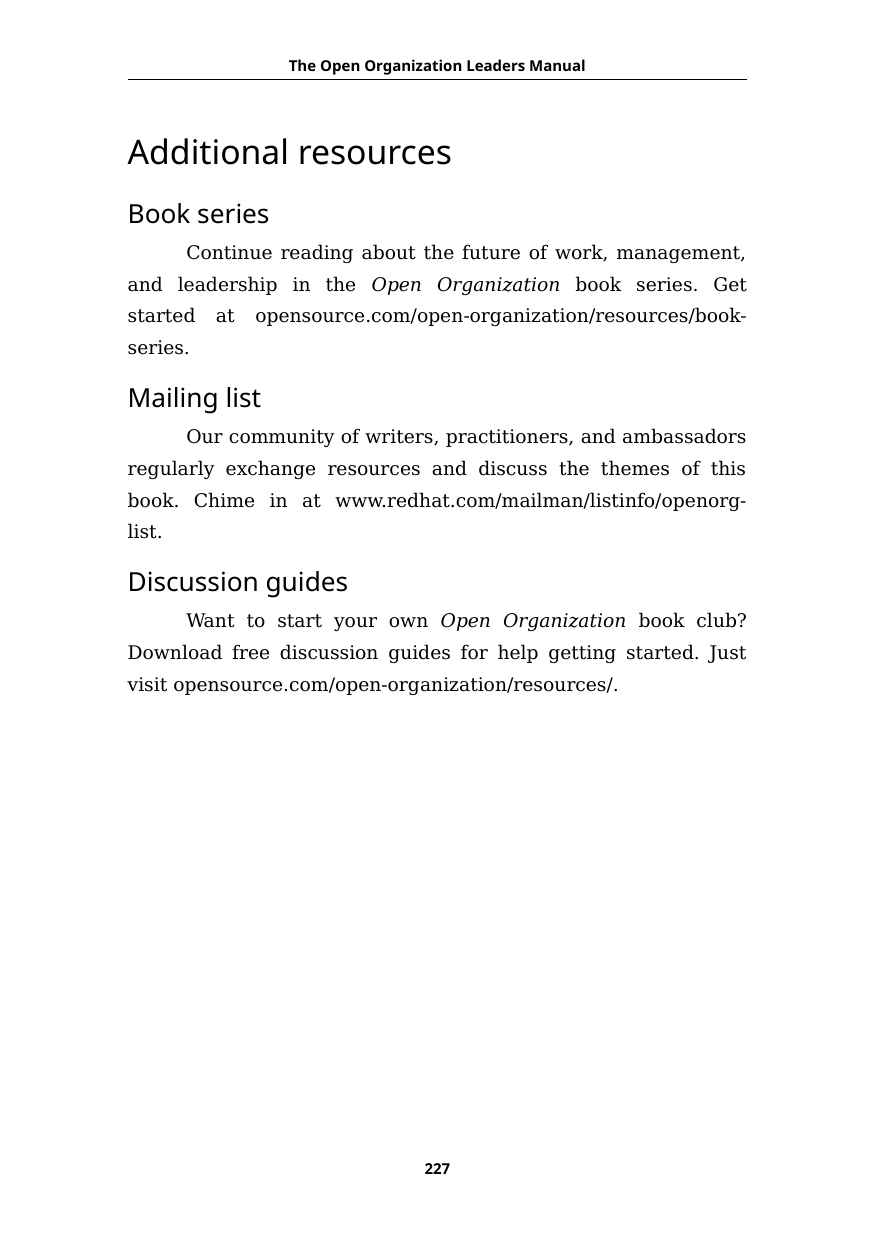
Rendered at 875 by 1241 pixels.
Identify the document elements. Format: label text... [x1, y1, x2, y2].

subtitle Mailing list [127, 383, 747, 414]
subtitle Discussion guides [127, 567, 747, 598]
subtitle Additional resources [127, 133, 747, 172]
text Our community of writers, practitioners, and ambassadors regularly exchange resources and discuss the themes of this book. Chime in at www.redhat.com/mailman/listinfo/openorg-list. [127, 426, 747, 543]
text Continue reading about the future of work, management, and leadership in the Open Organization book series. Get started at opensource.com/open-organization/resources/book-series. [127, 242, 747, 359]
text Want to start your own Open Organization book club? Download free discussion guides for help getting started. Just visit opensource.com/open-organization/resources/. [127, 610, 747, 696]
subtitle Book series [127, 199, 747, 230]
